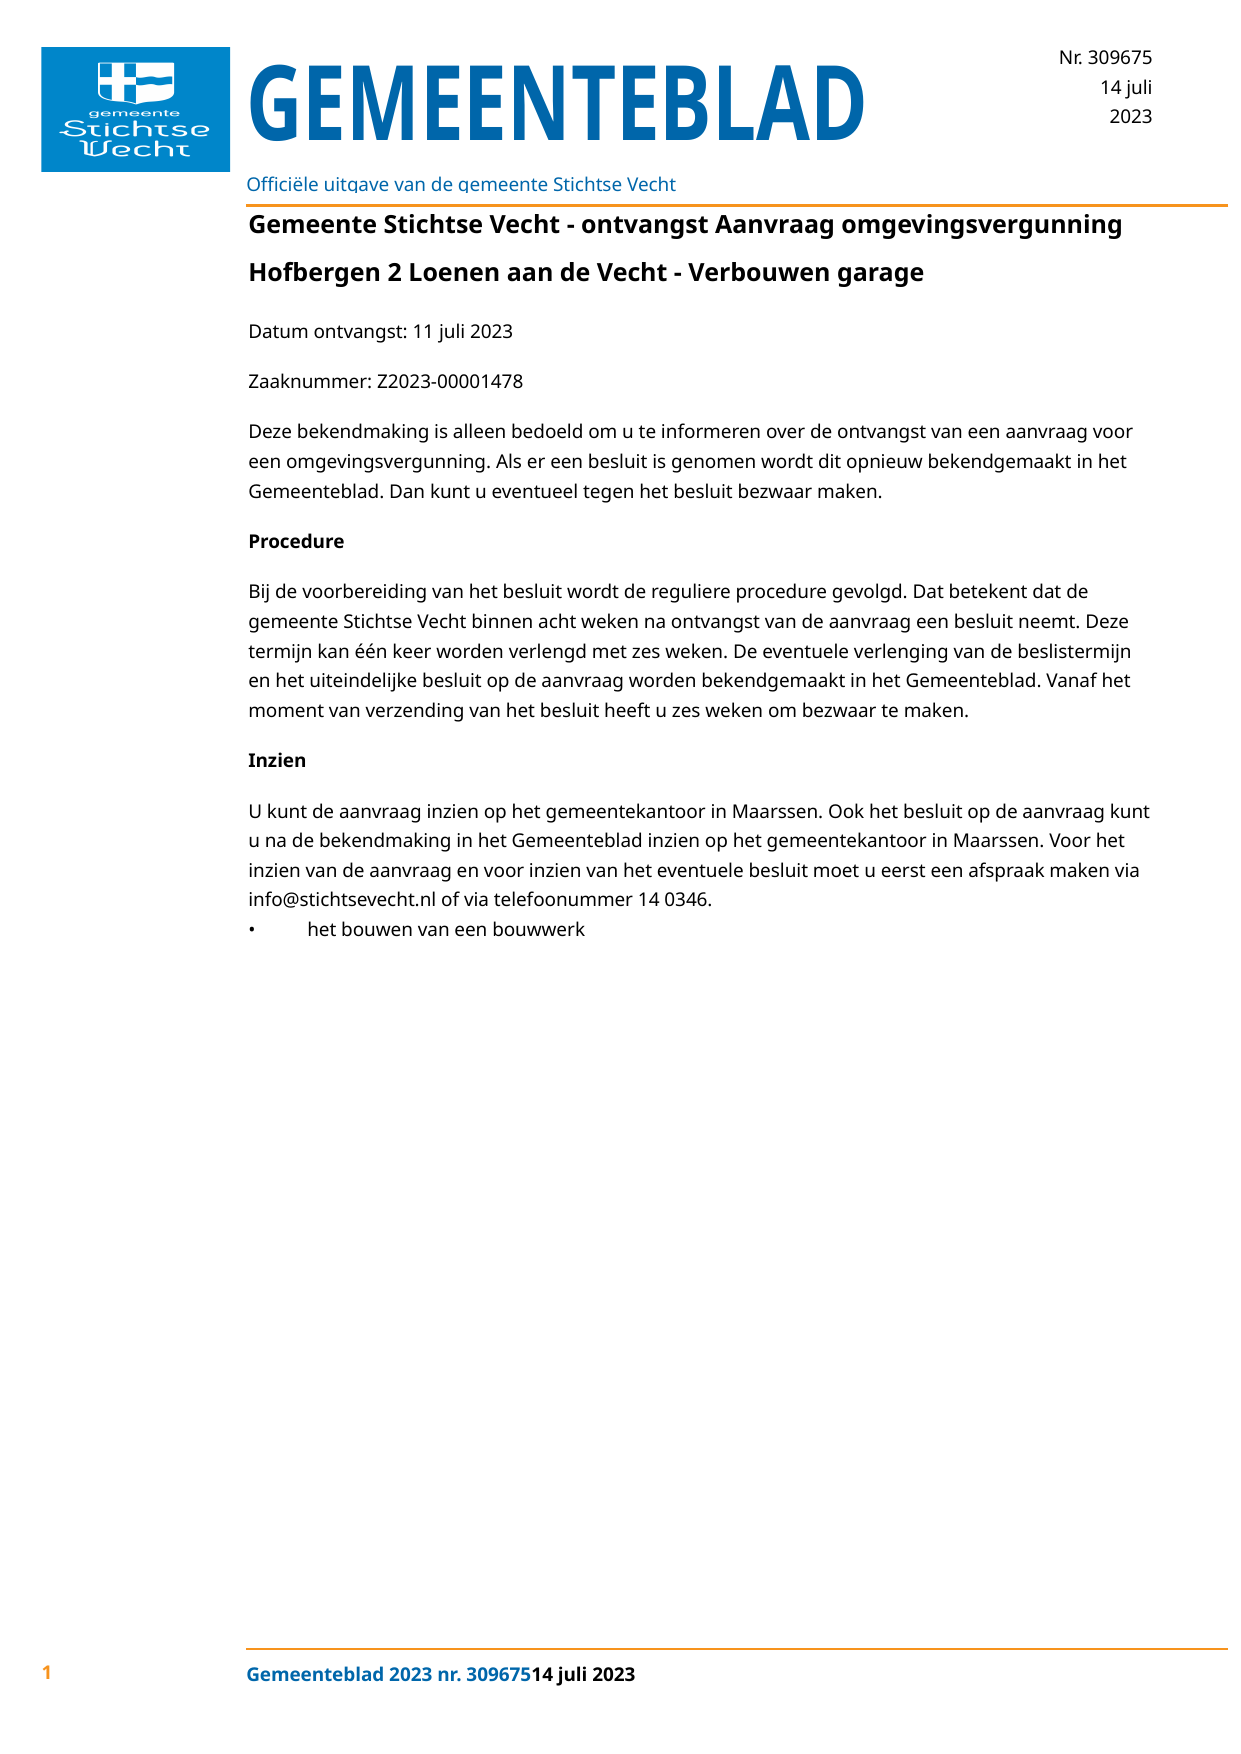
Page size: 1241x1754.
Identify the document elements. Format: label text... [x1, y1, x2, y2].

text Zaaknummer: Z2023-00001478 [248, 368, 1152, 394]
text Procedure [248, 528, 1152, 554]
picture [99, 63, 135, 101]
text Bij de voorbereiding van het besluit wordt de reguliere procedure gevolgd. Dat betekent dat de gemeente Stichtse Vecht binnen acht weken na ontvangst van de aanvraag een besluit neemt. Deze termijn kan één keer worden verlengd met zes weken. De eventuele verlenging van de beslistermijn en het uiteindelijke besluit op de aanvraag worden bekendgemaakt in het Gemeenteblad. Vanaf het moment van verzending van het besluit heeft u zes weken om bezwaar te maken. [248, 579, 1152, 723]
list het bouwen van een bouwwerk [248, 916, 1152, 942]
picture [137, 63, 174, 103]
text Deze bekendmaking is alleen bedoeld om u te informeren over de ontvangst van een aanvraag voor een omgevingsvergunning. Als er een besluit is genomen wordt dit opnieuw bekendgemaakt in het Gemeenteblad. Dan kunt u eventueel tegen het besluit bezwaar maken. [248, 419, 1152, 504]
text Inzien [248, 747, 1152, 773]
text U kunt de aanvraag inzien op het gemeentekantoor in Maarssen. Ook het besluit op de aanvraag kunt u na de bekendmaking in het Gemeenteblad inzien op het gemeentekantoor in Maarssen. Voor het inzien van de aanvraag en voor inzien van het eventuele besluit moet u eerst een afspraak maken via info@stichtsevecht.nl of via telefoonummer 14 0346. [248, 798, 1152, 912]
text Datum ontvangst: 11 juli 2023 [248, 318, 1152, 344]
text Gemeente Stichtse Vecht - ontvangst Aanvraag omgevingsvergunning Hofbergen 2 Loenen aan de Vecht - Verbouwen garage [248, 207, 1152, 288]
